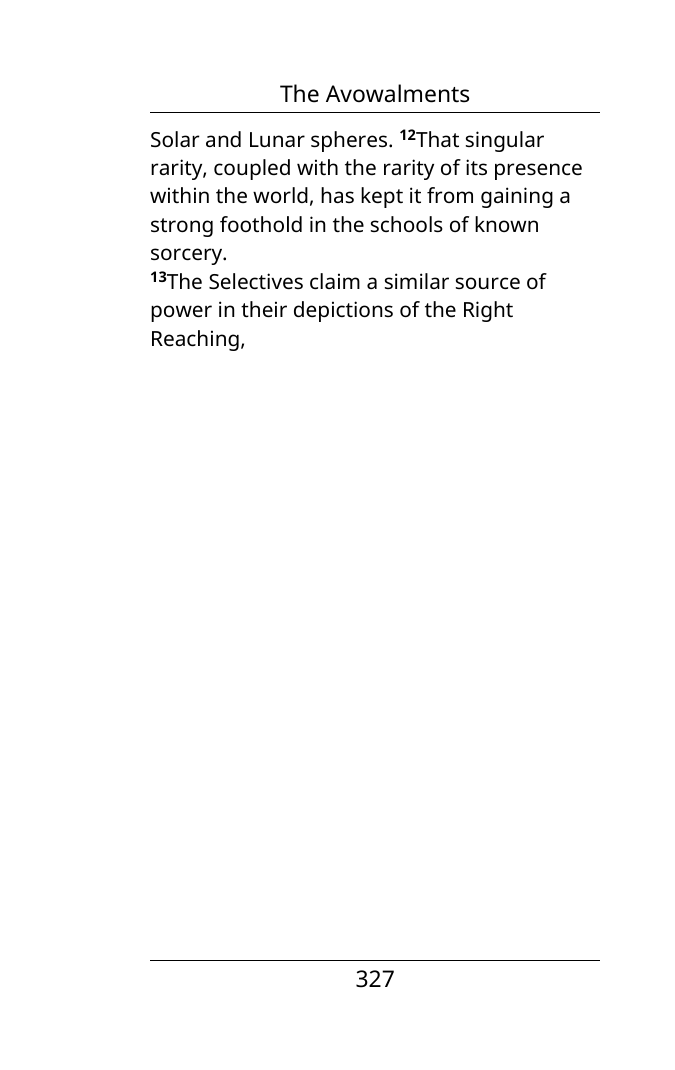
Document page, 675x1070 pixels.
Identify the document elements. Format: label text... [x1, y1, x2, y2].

text Solar and Lunar spheres. 12That singular rarity, coupled with the rarity of its presence within the world, has kept it from gaining a strong foothold in the schools of known sorcery. 13The Selectives claim a similar source of power in their depictions of the Right Reaching, [150, 125, 600, 352]
